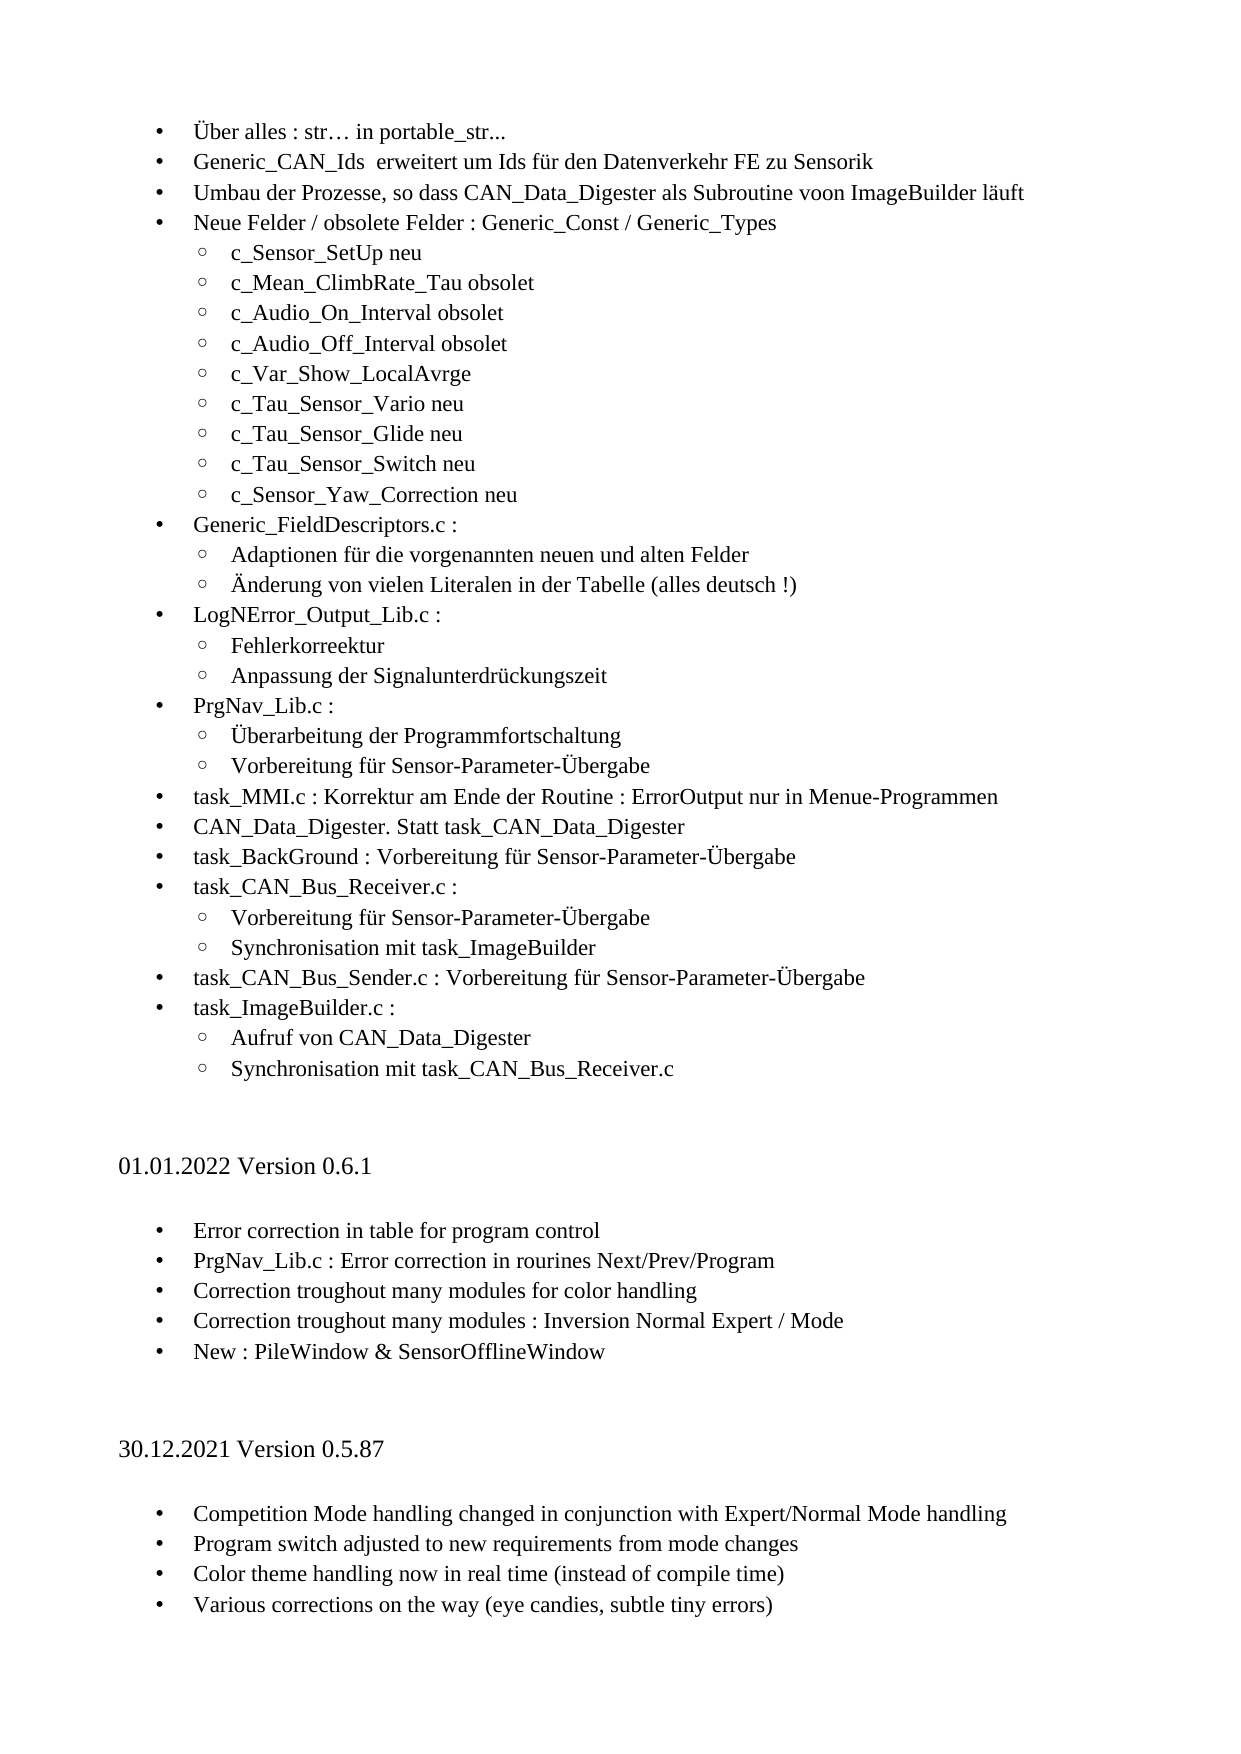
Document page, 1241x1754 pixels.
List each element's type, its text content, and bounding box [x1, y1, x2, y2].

list Fehlerkorreektur [193, 632, 1122, 658]
list Adaptionen für die vorgenannten neuen und alten Felder [193, 541, 1122, 567]
list Synchronisation mit task_ImageBuilder [193, 934, 1122, 960]
list c_Audio_Off_Interval obsolet [193, 329, 1122, 356]
list task_CAN_Bus_Receiver.c : [156, 873, 1122, 900]
list c_Tau_Sensor_Vario neu [193, 390, 1122, 416]
list Color theme handling now in real time (instead of compile time) [156, 1560, 1122, 1587]
list Vorbereitung für Sensor-Parameter-Übergabe [193, 903, 1122, 930]
list LogNError_Output_Lib.c : [156, 601, 1122, 628]
list Various corrections on the way (eye candies, subtle tiny errors) [156, 1591, 1122, 1617]
list Correction troughout many modules : Inversion Normal Expert / Mode [156, 1307, 1122, 1334]
list Überarbeitung der Programmfortschaltung [193, 722, 1122, 749]
list c_Tau_Sensor_Glide neu [193, 420, 1122, 447]
list Synchronisation mit task_CAN_Bus_Receiver.c [193, 1054, 1122, 1081]
list Correction troughout many modules for color handling [156, 1277, 1122, 1304]
list Program switch adjusted to new requirements from mode changes [156, 1530, 1122, 1557]
text 01.01.2022 Version 0.6.1 [118, 1151, 1122, 1179]
list task_ImageBuilder.c : [156, 994, 1122, 1021]
list CAN_Data_Digester. Statt task_CAN_Data_Digester [156, 813, 1122, 839]
list Error correction in table for program control [156, 1217, 1122, 1243]
list Umbau der Prozesse, so dass CAN_Data_Digester als Subroutine voon ImageBuilder läuft [156, 178, 1122, 205]
list c_Sensor_Yaw_Correction neu [193, 481, 1122, 507]
list PrgNav_Lib.c : Error correction in rourines Next/Prev/Program [156, 1247, 1122, 1273]
list task_BackGround : Vorbereitung für Sensor-Parameter-Übergabe [156, 843, 1122, 869]
list task_CAN_Bus_Sender.c : Vorbereitung für Sensor-Parameter-Übergabe [156, 964, 1122, 990]
list task_MMI.c : Korrektur am Ende der Routine : ErrorOutput nur in Menue-Programmen [156, 783, 1122, 809]
list c_Tau_Sensor_Switch neu [193, 450, 1122, 477]
list Änderung von vielen Literalen in der Tabelle (alles deutsch !) [193, 571, 1122, 598]
list c_Audio_On_Interval obsolet [193, 299, 1122, 326]
list c_Sensor_SetUp neu [193, 239, 1122, 265]
list Neue Felder / obsolete Felder : Generic_Const / Generic_Types [156, 209, 1122, 235]
list New : PileWindow & SensorOfflineWindow [156, 1338, 1122, 1364]
list PrgNav_Lib.c : [156, 692, 1122, 718]
list c_Var_Show_LocalAvrge [193, 360, 1122, 386]
list Vorbereitung für Sensor-Parameter-Übergabe [193, 752, 1122, 779]
list Competition Mode handling changed in conjunction with Expert/Normal Mode handling [156, 1500, 1122, 1526]
list Anpassung der Signalunterdrückungszeit [193, 662, 1122, 688]
list Über alles : str… in portable_str... [156, 118, 1122, 144]
list c_Mean_ClimbRate_Tau obsolet [193, 269, 1122, 296]
text 30.12.2021 Version 0.5.87 [118, 1434, 1122, 1463]
list Generic_CAN_Ids erweitert um Ids für den Datenverkehr FE zu Sensorik [156, 148, 1122, 175]
list Aufruf von CAN_Data_Digester [193, 1024, 1122, 1051]
list Generic_FieldDescriptors.c : [156, 511, 1122, 537]
